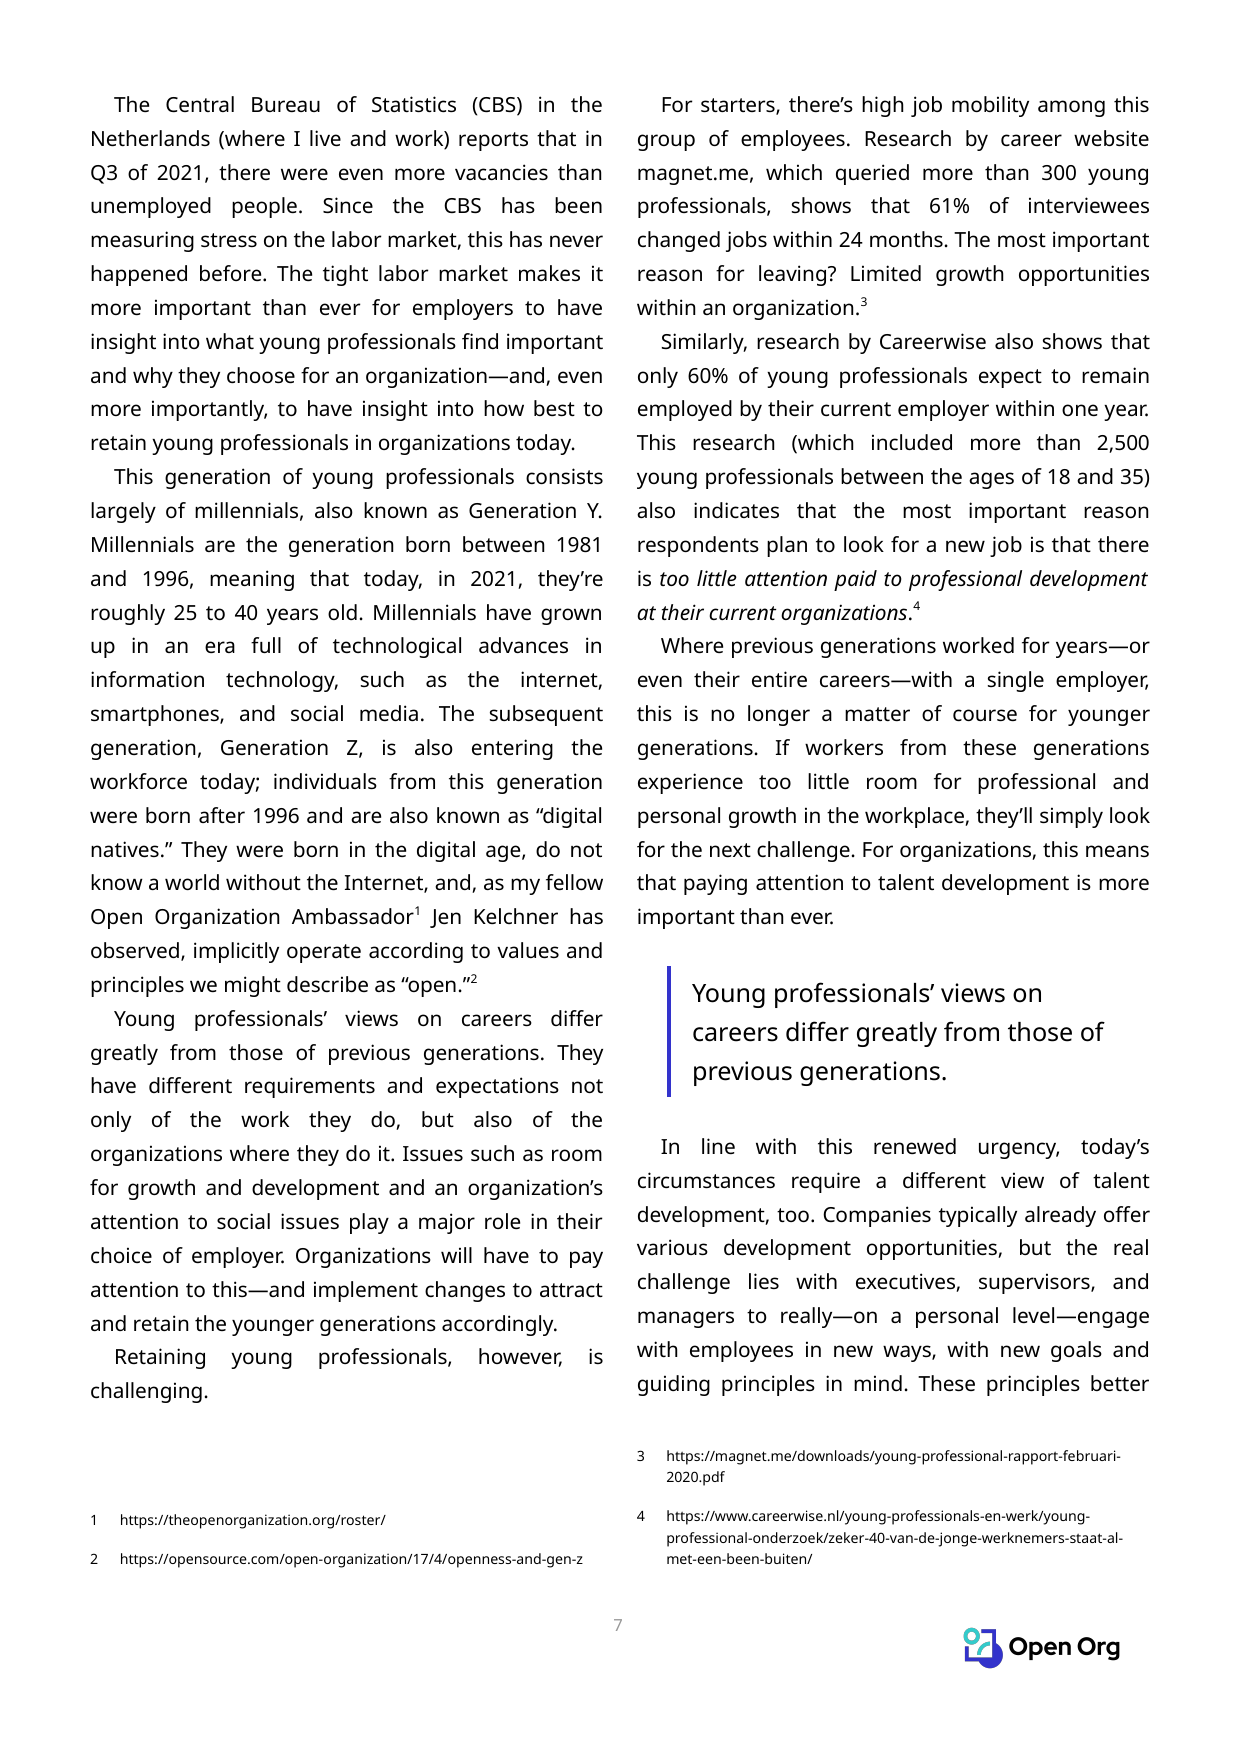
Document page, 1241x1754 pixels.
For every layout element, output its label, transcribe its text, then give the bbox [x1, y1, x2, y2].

text Young professionals’ views on careers differ greatly from those of previous generations. They have different requirements and expectations not only of the work they do, but also of the organizations where they do it. Issues such as room for growth and development and an organization’s attention to social issues play a major role in their choice of employer. Organizations will have to pay attention to this—and implement changes to attract and retain the younger generations accordingly. [90, 1004, 604, 1337]
text Where previous generations worked for years—or even their entire careers—with a single employer, this is no longer a matter of course for younger generations. If workers from these generations experience too little room for professional and personal growth in the workplace, they’ll simply look for the next challenge. For organizations, this means that paying attention to talent development is more important than ever. [637, 632, 1150, 931]
text https://theopenorganization.org/roster/ [90, 1510, 604, 1529]
text For starters, there’s high job mobility among this group of employees. Research by career website magnet.me, which queried more than 300 young professionals, shows that 61% of interviewees changed jobs within 24 months. The most important reason for leaving? Limited growth opportunities within an organization. [637, 90, 1150, 321]
text This generation of young professionals consists largely of millennials, also known as Generation Y. Millennials are the generation born between 1981 and 1996, meaning that today, in 2021, they’re roughly 25 to 40 years old. Millennials have grown up in an era full of technological advances in information technology, such as the internet, smartphones, and social media. The subsequent generation, Generation Z, is also entering the workforce today; individuals from this generation were born after 1996 and are also known as “digital natives.” They were born in the digital age, do not know a world without the Internet, and, as my fellow Open Organization Ambassador Jen Kelchner has observed, implicitly operate according to values and principles we might describe as “open.” [90, 462, 604, 998]
picture [963, 1627, 1120, 1669]
text In line with this renewed urgency, today’s circumstances require a different view of talent development, too. Companies typically already offer various development opportunities, but the real challenge lies with executives, supervisors, and managers to really—on a personal level—engage with employees in new ways, with new goals and guiding principles in mind. These principles better [637, 1132, 1150, 1397]
text Young professionals’ views on careers differ greatly from those of previous generations. [671, 966, 1135, 1097]
text https://opensource.com/open-organization/17/4/openness-and-gen-z [90, 1549, 604, 1568]
text Similarly, research by Careerwise also shows that only 60% of young professionals expect to remain employed by their current employer within one year. This research (which included more than 2,500 young professionals between the ages of 18 and 35) also indicates that the most important reason respondents plan to look for a new job is that there is too little attention paid to professional development at their current organizations. [637, 327, 1150, 626]
text The Central Bureau of Statistics (CBS) in the Netherlands (where I live and work) reports that in Q3 of 2021, there were even more vacancies than unemployed people. Since the CBS has been measuring stress on the labor market, this has never happened before. The tight labor market makes it more important than ever for employers to have insight into what young professionals find important and why they choose for an organization—and, even more importantly, to have insight into how best to retain young professionals in organizations today. [90, 90, 604, 457]
text Retaining young professionals, however, is challenging. [90, 1343, 604, 1405]
text https://magnet.me/downloads/young-professional-rapport-februari-2020.pdf [637, 1446, 1150, 1487]
text https://www.careerwise.nl/young-professionals-en-werk/young-professional-onderzoek/zeker-40-van-de-jonge-werknemers-staat-al-met-een-been-buiten/ [637, 1507, 1150, 1568]
